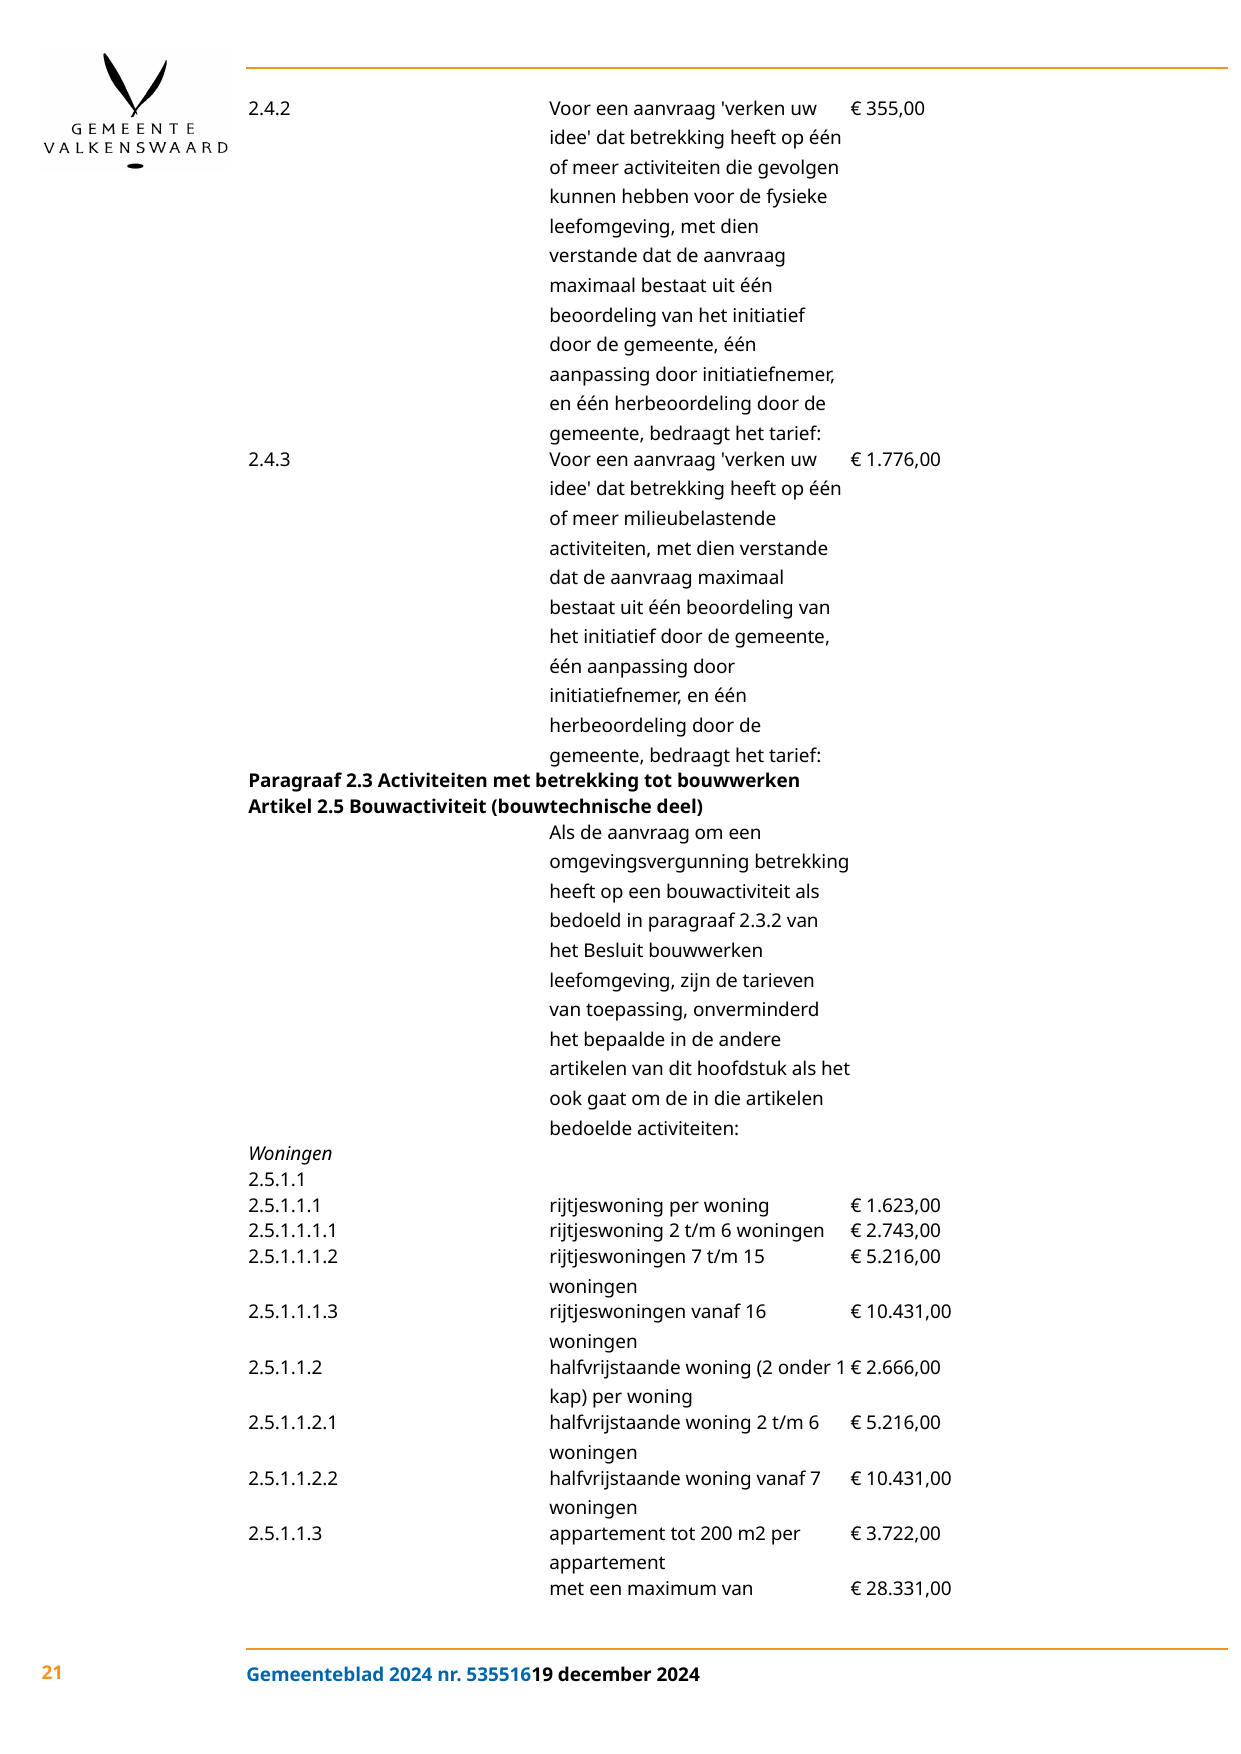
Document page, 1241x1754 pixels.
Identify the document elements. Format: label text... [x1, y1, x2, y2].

table_cell € 1.623,00 [850, 1192, 1152, 1218]
table_cell 2.5.1.1.1 [248, 1192, 549, 1218]
table_cell 2.5.1.1.1.2 [248, 1244, 549, 1299]
table_cell halfvrijstaande woning 2 t/m 6 woningen [549, 1409, 850, 1465]
table_cell € 2.743,00 [850, 1218, 1152, 1243]
table_cell rijtjeswoning per woning [549, 1192, 850, 1218]
table_cell 2.5.1.1.2.1 [248, 1409, 549, 1465]
table_cell rijtjeswoningen 7 t/m 15 woningen [549, 1244, 850, 1299]
table_cell halfvrijstaande woning vanaf 7 woningen [549, 1465, 850, 1520]
table_cell Artikel 2.5 Bouwactiviteit (bouwtechnische deel) [248, 793, 1152, 819]
table_cell Woningen [248, 1141, 1152, 1166]
table_cell € 3.722,00 [850, 1520, 1152, 1575]
table_cell [248, 1575, 549, 1601]
table_cell 2.5.1.1 [248, 1166, 549, 1192]
table_cell € 5.216,00 [850, 1244, 1152, 1299]
table_cell 2.5.1.1.3 [248, 1520, 549, 1575]
table_cell [850, 1166, 1152, 1192]
table_cell € 355,00 [850, 95, 1152, 446]
table_cell appartement tot 200 m2 per appartement [549, 1520, 850, 1575]
table_cell rijtjeswoning 2 t/m 6 woningen [549, 1218, 850, 1243]
table_cell [549, 1166, 850, 1192]
table_cell € 2.666,00 [850, 1354, 1152, 1409]
table_cell Voor een aanvraag 'verken uw idee' dat betrekking heeft op één of meer milieubelastende activiteiten, met dien verstande dat de aanvraag maximaal bestaat uit één beoordeling van het initiatief door de gemeente, één aanpassing door initiatiefnemer, en één herbeoordeling door de gemeente, bedraagt het tarief: [549, 446, 850, 767]
table_cell € 10.431,00 [850, 1465, 1152, 1520]
table_cell Voor een aanvraag 'verken uw idee' dat betrekking heeft op één of meer activiteiten die gevolgen kunnen hebben voor de fysieke leefomgeving, met dien verstande dat de aanvraag maximaal bestaat uit één beoordeling van het initiatief door de gemeente, één aanpassing door initiatiefnemer, en één herbeoordeling door de gemeente, bedraagt het tarief: [549, 95, 850, 446]
table_cell 2.4.3 [248, 446, 549, 767]
table_cell Paragraaf 2.3 Activiteiten met betrekking tot bouwwerken [248, 768, 1152, 793]
table_cell 2.5.1.1.2 [248, 1354, 549, 1409]
table_cell halfvrijstaande woning (2 onder 1 kap) per woning [549, 1354, 850, 1409]
table_cell 2.5.1.1.2.2 [248, 1465, 549, 1520]
table_cell € 1.776,00 [850, 446, 1152, 767]
table_cell 2.4.2 [248, 95, 549, 446]
table_cell € 28.331,00 [850, 1575, 1152, 1601]
table_cell Als de aanvraag om een omgevingsvergunning betrekking heeft op een bouwactiviteit als bedoeld in paragraaf 2.3.2 van het Besluit bouwwerken leefomgeving, zijn de tarieven van toepassing, onverminderd het bepaalde in de andere artikelen van dit hoofdstuk als het ook gaat om de in die artikelen bedoelde activiteiten: [549, 819, 850, 1141]
table_cell rijtjeswoningen vanaf 16 woningen [549, 1299, 850, 1354]
table_cell € 10.431,00 [850, 1299, 1152, 1354]
table_cell 2.5.1.1.1.3 [248, 1299, 549, 1354]
table_cell [850, 819, 1152, 1141]
table_cell 2.5.1.1.1.1 [248, 1218, 549, 1243]
picture [41, 47, 231, 172]
table_cell met een maximum van [549, 1575, 850, 1601]
table_cell € 5.216,00 [850, 1409, 1152, 1465]
table_cell [248, 819, 549, 1141]
